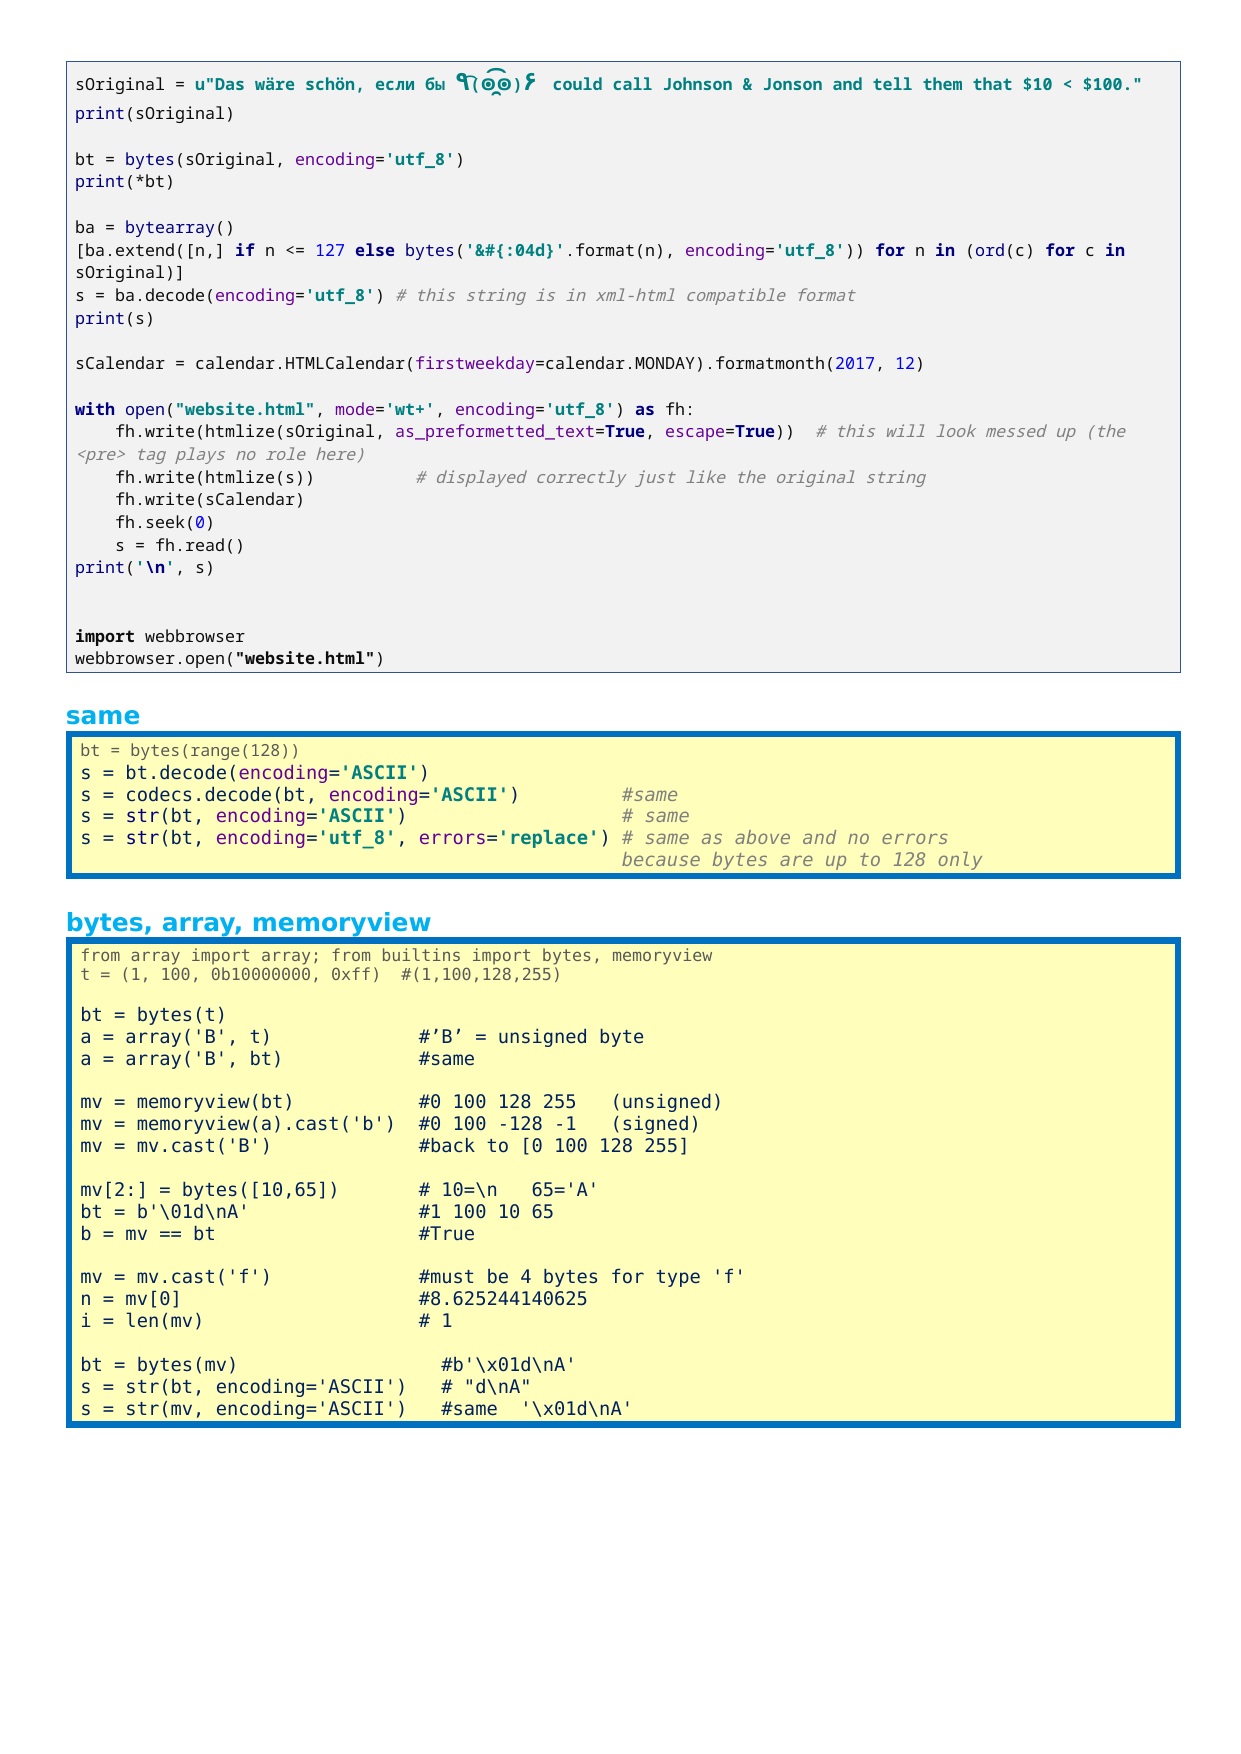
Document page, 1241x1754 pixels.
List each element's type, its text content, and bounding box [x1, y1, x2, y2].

text bt = b'\01d\nA' #1 100 10 65 [72, 1192, 1175, 1214]
text mv = mv.cast('B') #back to [0 100 128 255] [72, 1127, 1175, 1148]
text t = (1, 100, 0b10000000, 0xff) #(1,100,128,255) [72, 957, 1175, 976]
text mv[2:] = bytes([10,65]) # 10=\n 65='A' [72, 1170, 1175, 1192]
text mv = memoryview(a).cast('b') #0 100 -128 -1 (signed) [72, 1105, 1175, 1127]
text s = str(bt, encoding='ASCII') # "d\nA" [72, 1367, 1175, 1389]
text because bytes are up to 128 only [72, 841, 1175, 873]
title same [66, 701, 1181, 731]
text bt = bytes(range(128)) s = bt.decode(encoding='ASCII') s = codecs.decode(bt, encoding='ASCII') #same s = str(bt, encoding='ASCII') # same s = str(bt, encoding='utf_8', errors='replace') # same as above and no errors [72, 737, 1175, 841]
text n = mv[0] #8.625244140625 [72, 1280, 1175, 1302]
text mv = mv.cast('f') #must be 4 bytes for type 'f' [72, 1258, 1175, 1280]
text s = str(mv, encoding='ASCII') #same '\x01d\nA' [72, 1389, 1175, 1421]
text bt = bytes(mv) #b'\x01d\nA' [72, 1345, 1175, 1367]
text mv = memoryview(bt) #0 100 128 255 (unsigned) [72, 1083, 1175, 1105]
text import webbrowser webbrowser.open("website.html") [67, 598, 1180, 672]
text b = mv == bt #True [72, 1214, 1175, 1236]
text a = array('B', bt) #same [72, 1039, 1175, 1061]
text bt = bytes(t) [72, 995, 1175, 1017]
text from array import array; from builtins import bytes, memoryview [72, 944, 1175, 957]
text sOriginal = u"Das wäre schön, если бы ٩(͡๏̯͡๏)۶ could call Johnson & Jonson and tell them that $10 < $100." print(sOriginal) bt = bytes(sOriginal, encoding='utf_8') print(*bt) ba = bytearray() [ba.extend([n,] if n <= 127 else bytes('&#{:04d}'.format(n), encoding='utf_8')) for n in (ord(c) for c in sOriginal)] s = ba.decode(encoding='utf_8') # this string is in xml-html compatible format print(s) sCalendar = calendar.HTMLCalendar(firstweekday=calendar.MONDAY).formatmonth(2017, 12) with open("website.html", mode='wt+', encoding='utf_8') as fh: fh.write(htmlize(sOriginal, as_preformetted_text=True, escape=True)) # this will look messed up (the <pre> tag plays no role here) fh.write(htmlize(s)) # displayed correctly just like the original string fh.write(sCalendar) fh.seek(0) s = fh.read() print('\n', s) [67, 62, 1180, 576]
title bytes, array, memoryview [66, 908, 1181, 937]
text a = array('B', t) #’B’ = unsigned byte [72, 1017, 1175, 1039]
text i = len(mv) # 1 [72, 1302, 1175, 1323]
